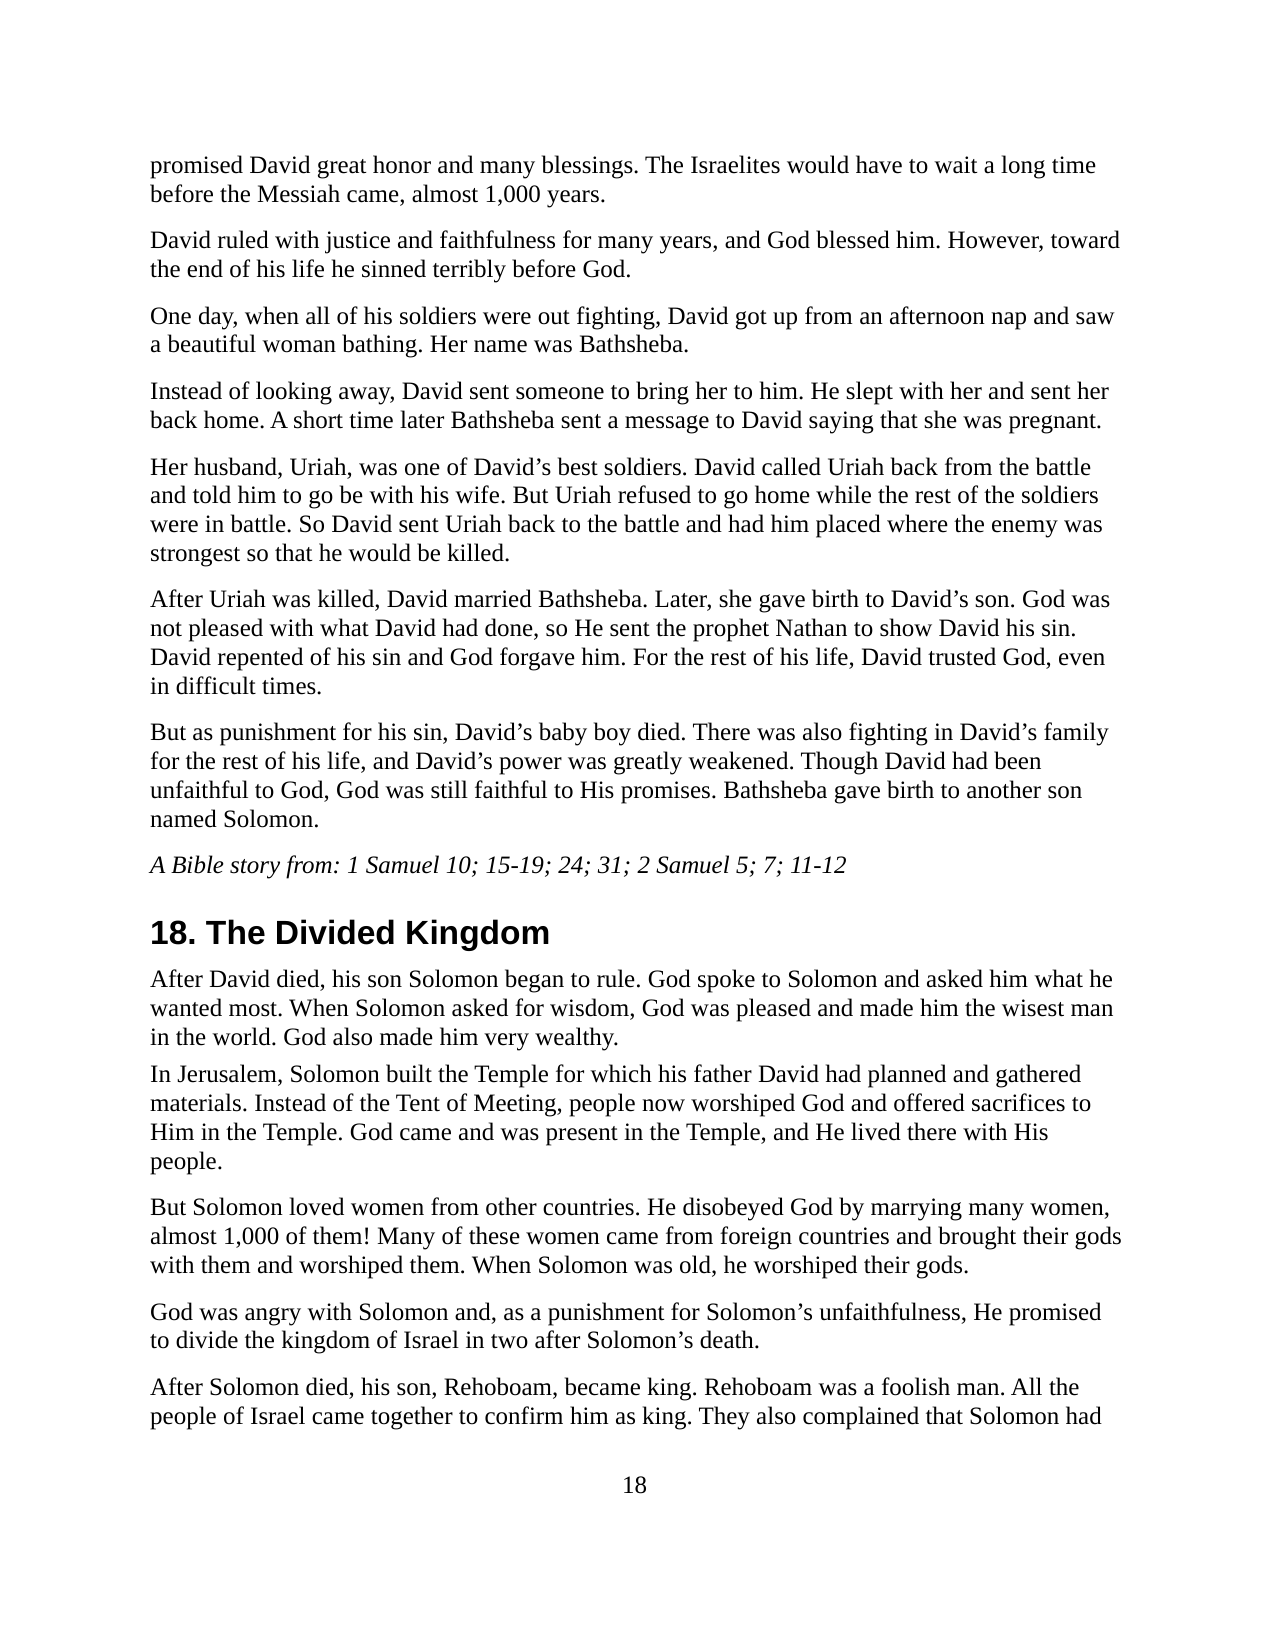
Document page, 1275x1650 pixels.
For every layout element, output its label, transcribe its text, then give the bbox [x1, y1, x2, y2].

subtitle 18. The Divided Kingdom [150, 913, 1125, 952]
text God was angry with Solomon and, as a punishment for Solomon’s unfaithfulness, He promised to divide the kingdom of Israel in two after Solomon’s death. [150, 1297, 1125, 1354]
text Her husband, Uriah, was one of David’s best soldiers. David called Uriah back from the battle and told him to go be with his wife. But Uriah refused to go home while the rest of the soldiers were in battle. So David sent Uriah back to the battle and had him placed where the enemy was strongest so that he would be killed. [150, 452, 1125, 567]
text But as punishment for his sin, David’s baby boy died. There was also fighting in David’s family for the rest of his life, and David’s power was greatly weakened. Though David had been unfaithful to God, God was still faithful to His promises. Bathsheba gave birth to another son named Solomon. [150, 717, 1125, 832]
text Instead of looking away, David sent someone to bring her to him. He slept with her and sent her back home. A short time later Bathsheba sent a message to David saying that she was pregnant. [150, 376, 1125, 434]
text After David died, his son Solomon began to rule. God spoke to Solomon and asked him what he wanted most. When Solomon asked for wisdom, God was pleased and made him the wisest man in the world. God also made him very wealthy. [150, 964, 1125, 1051]
text In Jerusalem, Solomon built the Temple for which his father David had planned and gathered materials. Instead of the Tent of Meeting, people now worshiped God and offered sacrifices to Him in the Temple. God came and was present in the Temple, and He lived there with His people. [150, 1059, 1125, 1174]
text promised David great honor and many blessings. The Israelites would have to wait a long time before the Messiah came, almost 1,000 years. [150, 150, 1125, 207]
text David ruled with justice and faithfulness for many years, and God blessed him. However, toward the end of his life he sinned terribly before God. [150, 225, 1125, 283]
text One day, when all of his soldiers were out fighting, David got up from an afternoon nap and saw a beautiful woman bathing. Her name was Bathsheba. [150, 301, 1125, 358]
text A Bible story from: 1 Samuel 10; 15-19; 24; 31; 2 Samuel 5; 7; 11-12 [150, 850, 1125, 879]
text After Solomon died, his son, Rehoboam, became king. Rehoboam was a foolish man. All the people of Israel came together to confirm him as king. They also complained that Solomon had [150, 1372, 1125, 1429]
text But Solomon loved women from other countries. He disobeyed God by marrying many women, almost 1,000 of them! Many of these women came from foreign countries and brought their gods with them and worshiped them. When Solomon was old, he worshiped their gods. [150, 1192, 1125, 1279]
text After Uriah was killed, David married Bathsheba. Later, she gave birth to David’s son. God was not pleased with what David had done, so He sent the prophet Nathan to show David his sin. David repented of his sin and God forgave him. For the rest of his life, David trusted God, even in difficult times. [150, 584, 1125, 699]
